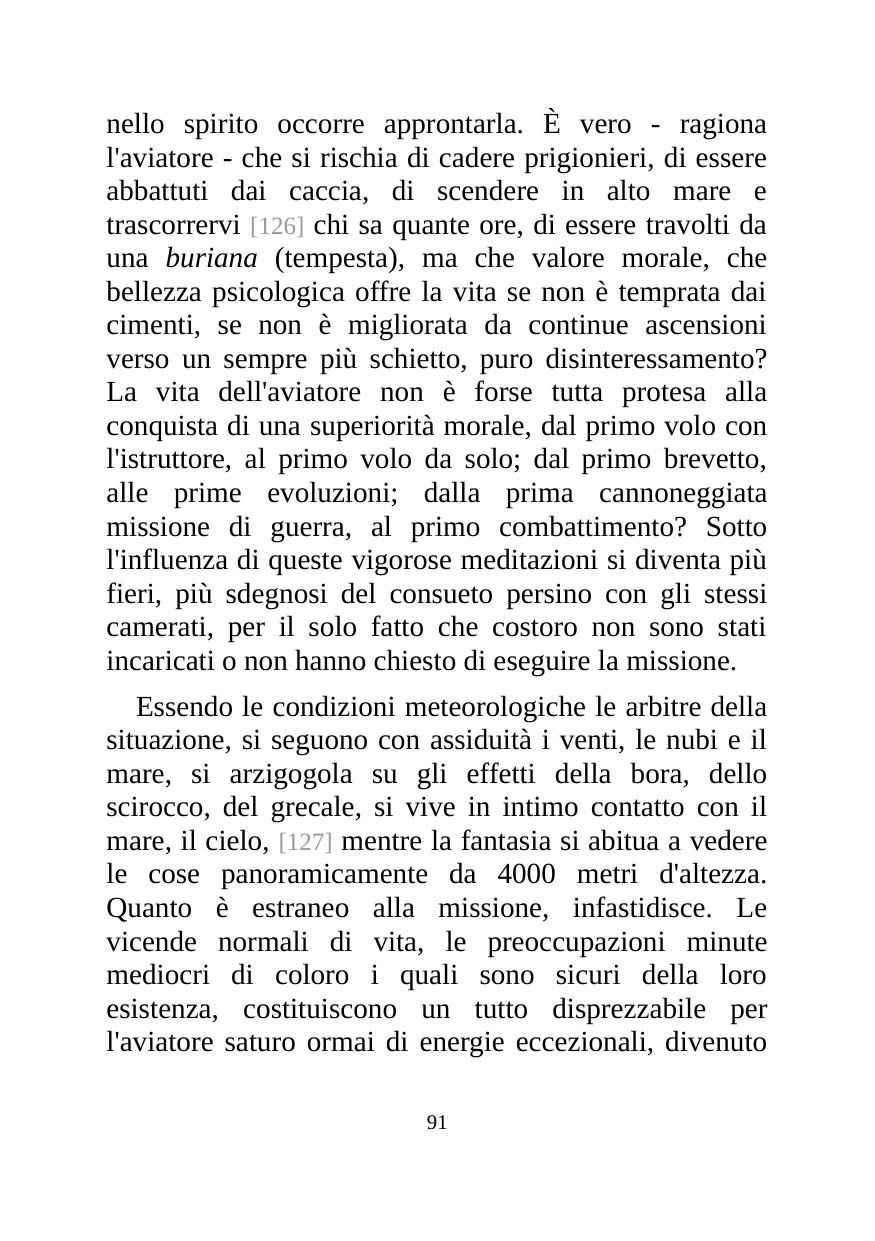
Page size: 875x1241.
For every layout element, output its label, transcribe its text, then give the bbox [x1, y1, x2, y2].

text nello spirito occorre approntarla. È vero - ragiona l'aviatore - che si rischia di cadere prigionieri, di essere abbattuti dai caccia, di scendere in alto mare e trascorrervi [126] chi sa quante ore, di essere travolti da una buriana (tempesta), ma che valore morale, che bellezza psicologica offre la vita se non è temprata dai cimenti, se non è migliorata da continue ascensioni verso un sempre più schietto, puro disinteressamento? La vita dell'aviatore non è forse tutta protesa alla conquista di una superiorità morale, dal primo volo con l'istruttore, al primo volo da solo; dal primo brevetto, alle prime evoluzioni; dalla prima cannoneggiata missione di guerra, al primo combattimento? Sotto l'influenza di queste vigorose meditazioni si diventa più fieri, più sdegnosi del consueto persino con gli stessi camerati, per il solo fatto che costoro non sono stati incaricati o non hanno chiesto di eseguire la missione. [106, 106, 768, 676]
text Essendo le condizioni meteorologiche le arbitre della situazione, si seguono con assiduità i venti, le nubi e il mare, si arzigogola su gli effetti della bora, dello scirocco, del grecale, si vive in intimo contatto con il mare, il cielo, [127] mentre la fantasia si abitua a vedere le cose panoramicamente da 4000 metri d'altezza. Quanto è estraneo alla missione, infastidisce. Le vicende normali di vita, le preoccupazioni minute mediocri di coloro i quali sono sicuri della loro esistenza, costituiscono un tutto disprezzabile per l'aviatore saturo ormai di energie eccezionali, divenuto [106, 689, 768, 1058]
